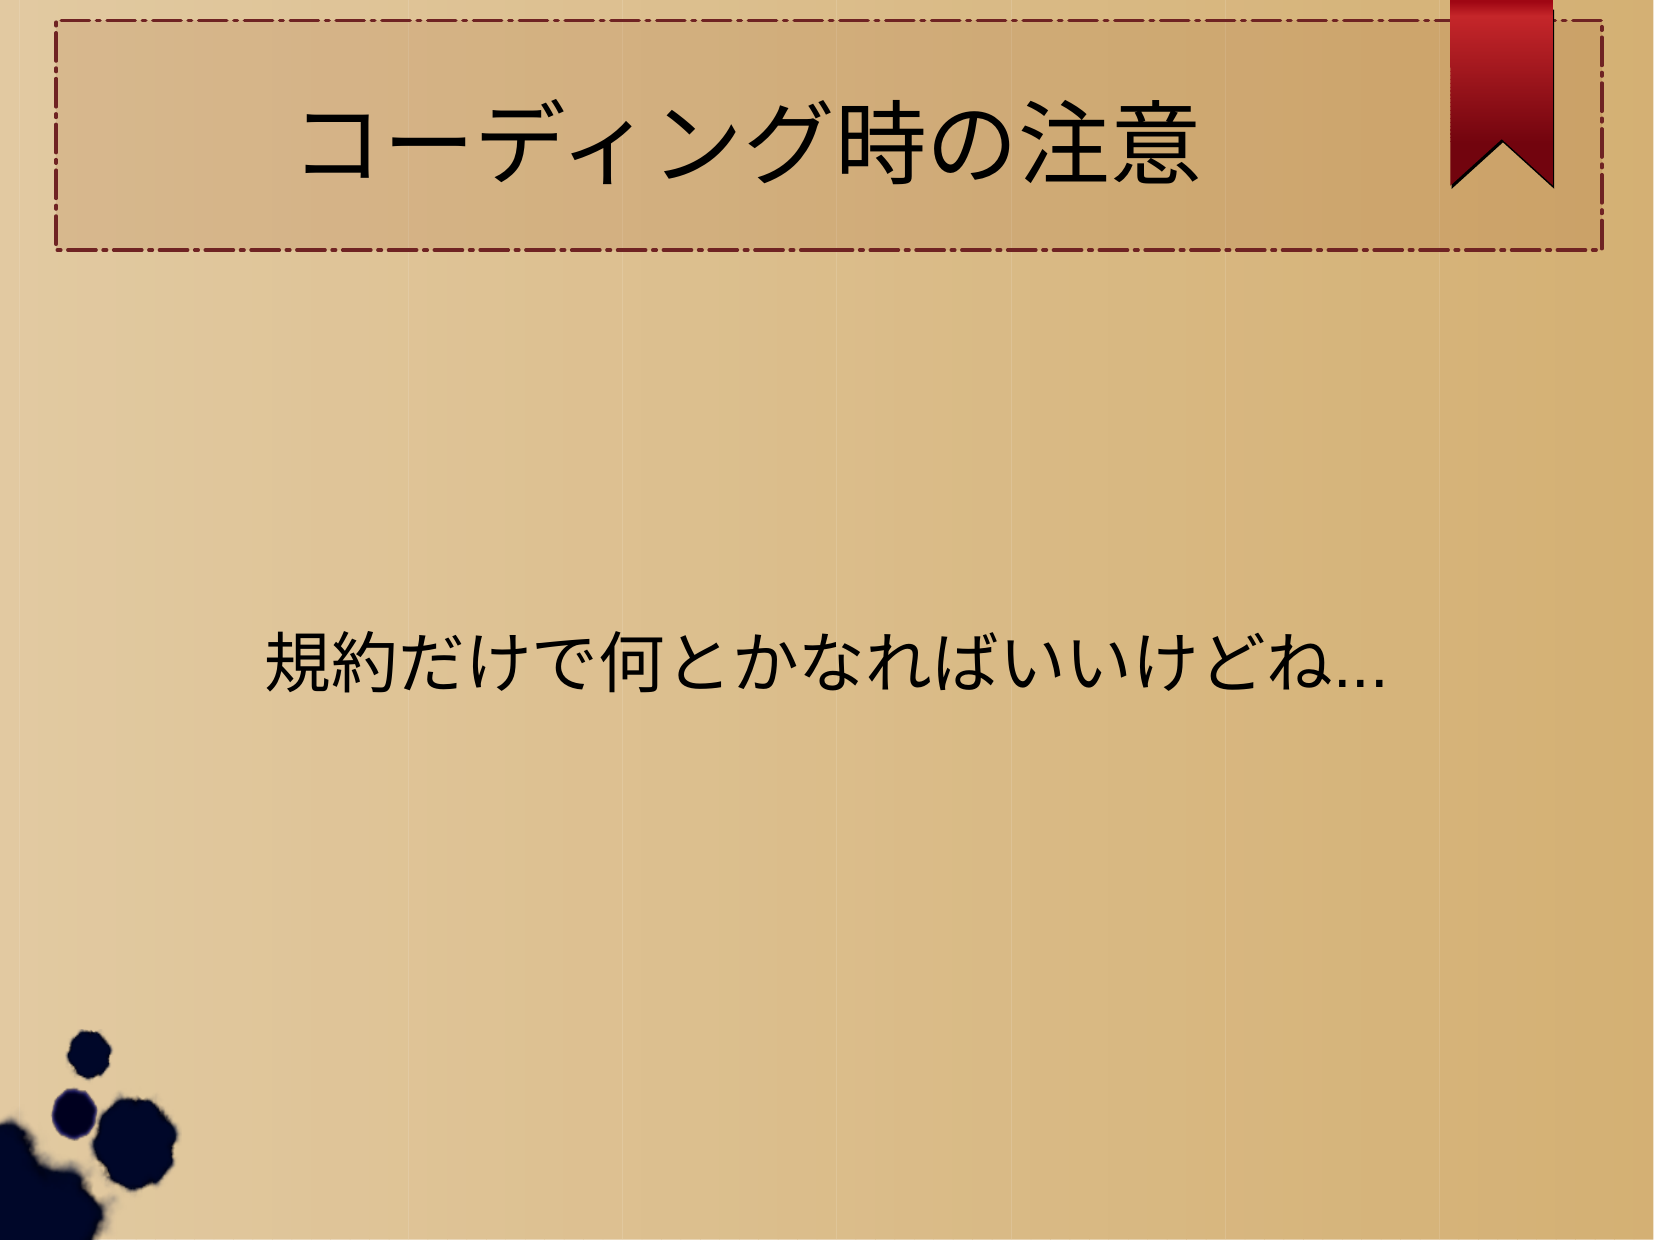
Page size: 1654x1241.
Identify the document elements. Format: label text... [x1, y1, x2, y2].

title コーディング時の注意 [82, 47, 1412, 229]
subtitle 規約だけで何とかなればいいけどね... [82, 299, 1571, 1019]
